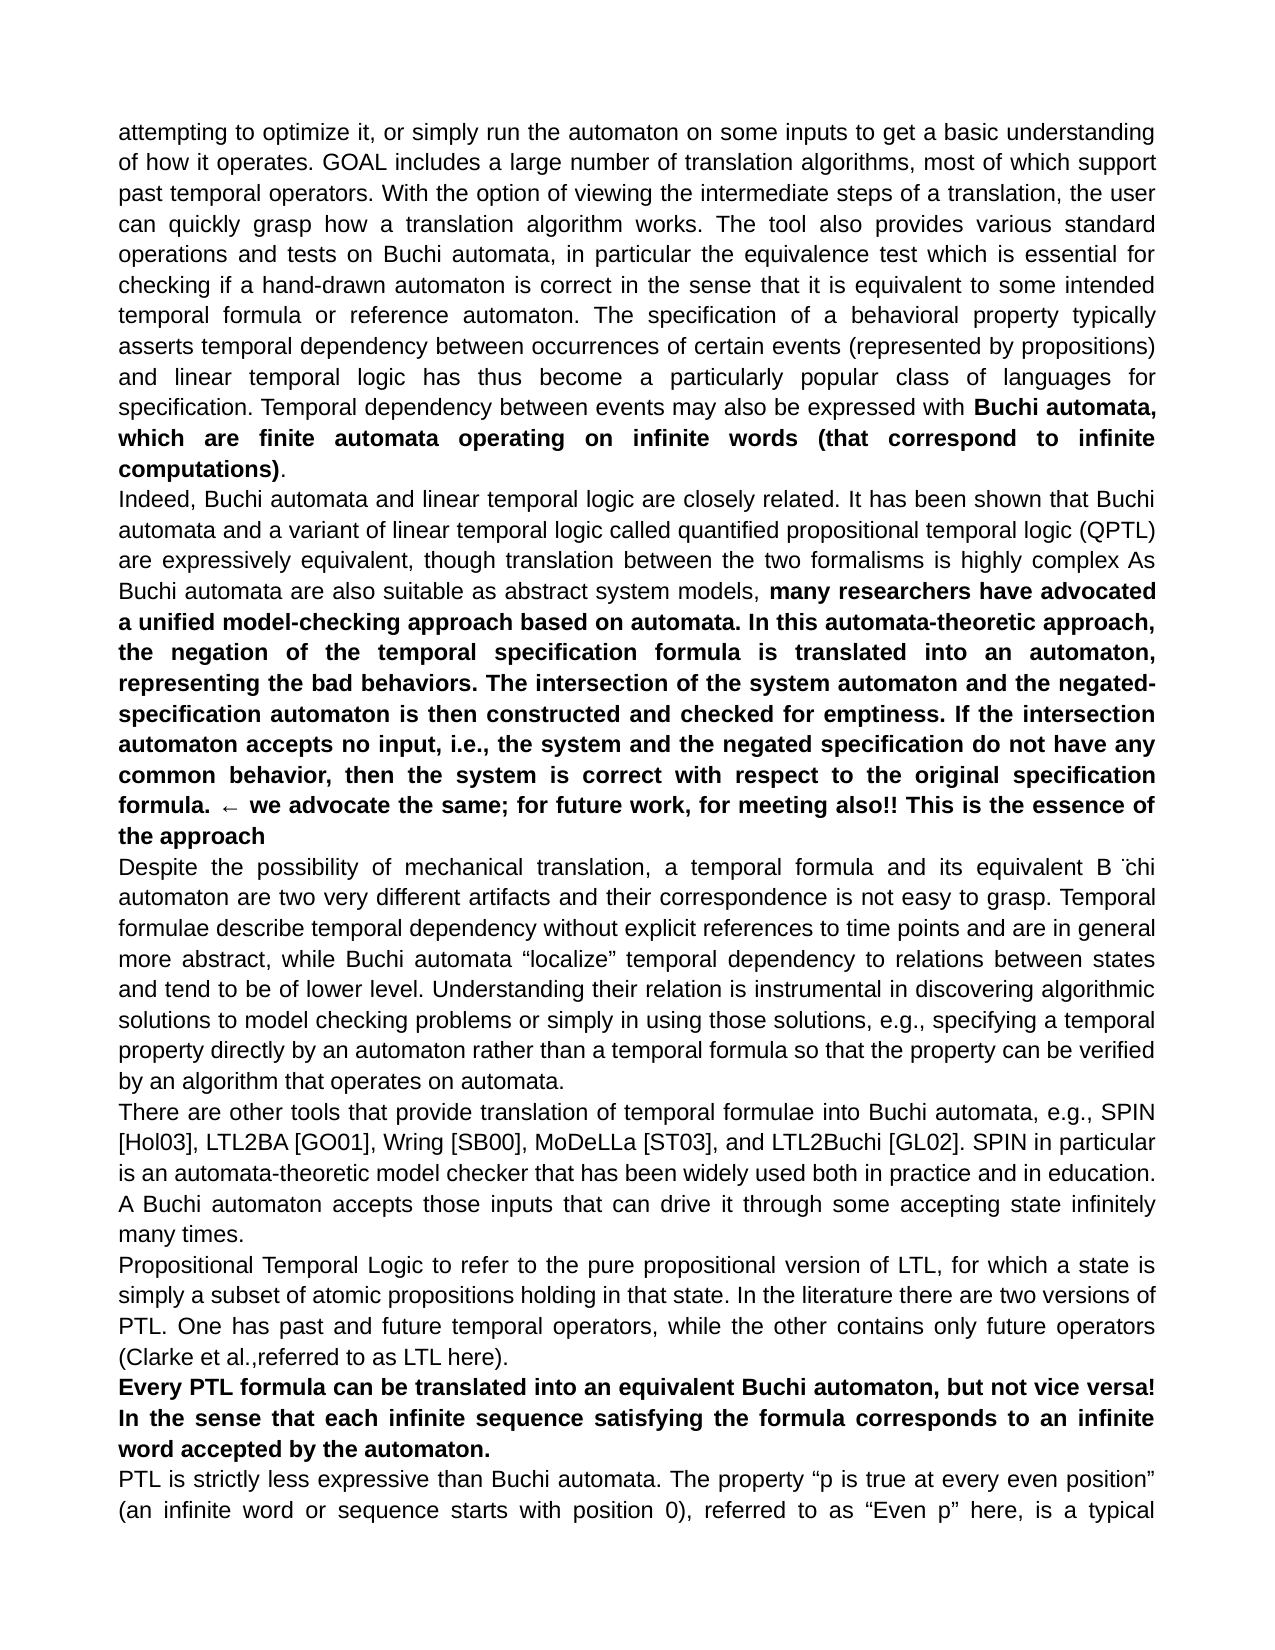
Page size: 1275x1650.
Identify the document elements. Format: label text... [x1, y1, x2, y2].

text attempting to optimize it, or simply run the automaton on some inputs to get a basic understanding of how it operates. GOAL includes a large number of translation algorithms, most of which support past temporal operators. With the option of viewing the intermediate steps of a translation, the user can quickly grasp how a translation algorithm works. The tool also provides various standard operations and tests on Buchi automata, in particular the equivalence test which is essential for checking if a hand-drawn automaton is correct in the sense that it is equivalent to some intended temporal formula or reference automaton. The specification of a behavioral property typically asserts temporal dependency between occurrences of certain events (represented by propositions) and linear temporal logic has thus become a particularly popular class of languages for specification. Temporal dependency between events may also be expressed with Buchi automata, which are finite automata operating on infinite words (that correspond to infinite computations). [118, 118, 1157, 482]
text PTL is strictly less expressive than Buchi automata. The property “p is true at every even position” (an infinite word or sequence starts with position 0), referred to as “Even p” here, is a typical [118, 1466, 1157, 1523]
text There are other tools that provide translation of temporal formulae into Buchi automata, e.g., SPIN [Hol03], LTL2BA [GO01], Wring [SB00], MoDeLLa [ST03], and LTL2Buchi [GL02]. SPIN in particular is an automata-theoretic model checker that has been widely used both in practice and in education. A Buchi automaton accepts those inputs that can drive it through some accepting state infinitely many times. [118, 1098, 1157, 1247]
text Every PTL formula can be translated into an equivalent Buchi automaton, but not vice versa! In the sense that each infinite sequence satisfying the formula corresponds to an infinite word accepted by the automaton. [118, 1374, 1157, 1462]
text Despite the possibility of mechanical translation, a temporal formula and its equivalent B ̈chi automaton are two very different artifacts and their correspondence is not easy to grasp. Temporal formulae describe temporal dependency without explicit references to time points and are in general more abstract, while Buchi automata “localize” temporal dependency to relations between states and tend to be of lower level. Understanding their relation is instrumental in discovering algorithmic solutions to model checking problems or simply in using those solutions, e.g., specifying a temporal property directly by an automaton rather than a temporal formula so that the property can be verified by an algorithm that operates on automata. [118, 853, 1157, 1094]
text Indeed, Buchi automata and linear temporal logic are closely related. It has been shown that Buchi automata and a variant of linear temporal logic called quantified propositional temporal logic (QPTL) are expressively equivalent, though translation between the two formalisms is highly complex As Buchi automata are also suitable as abstract system models, many researchers have advocated a unified model-checking approach based on automata. In this automata-theoretic approach, the negation of the temporal specification formula is translated into an automaton, representing the bad behaviors. The intersection of the system automaton and the negated-specification automaton is then constructed and checked for emptiness. If the intersection automaton accepts no input, i.e., the system and the negated specification do not have any common behavior, then the system is correct with respect to the original specification formula. ← we advocate the same; for future work, for meeting also!! This is the essence of the approach [118, 486, 1157, 849]
text Propositional Temporal Logic to refer to the pure propositional version of LTL, for which a state is simply a subset of atomic propositions holding in that state. In the literature there are two versions of PTL. One has past and future temporal operators, while the other contains only future operators (Clarke et al.,referred to as LTL here). [118, 1251, 1157, 1370]
